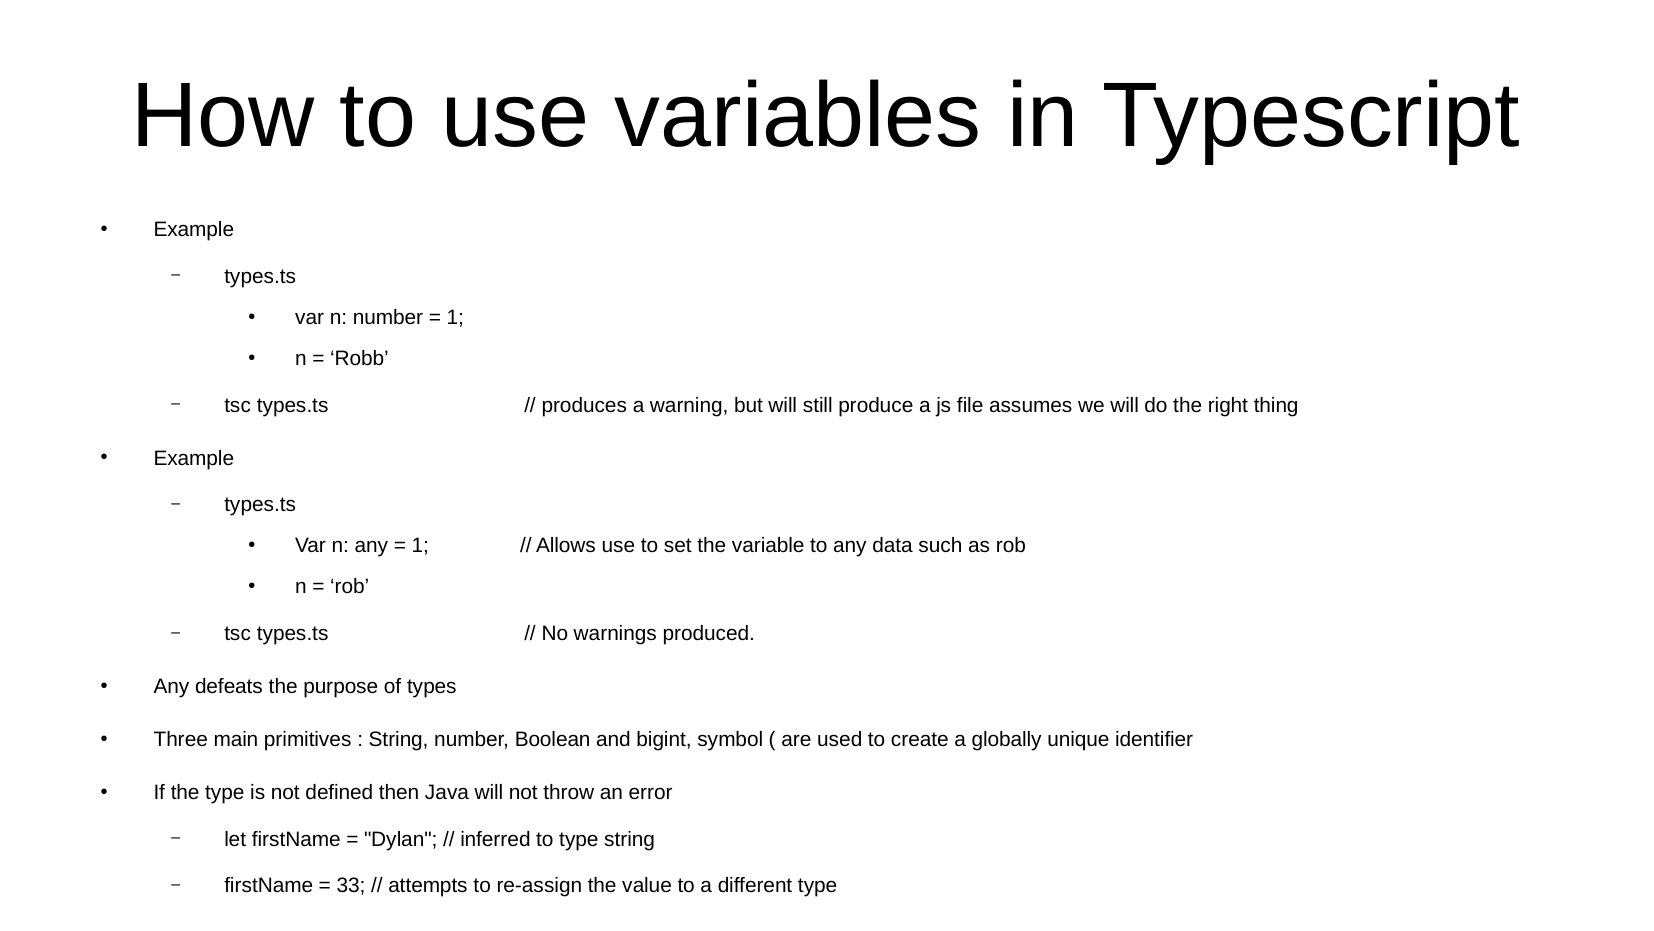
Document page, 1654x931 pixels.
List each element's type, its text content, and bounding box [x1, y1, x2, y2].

list Example types.ts var n: number = 1; n = ‘Robb’ tsc types.ts // produces a warning, but will still produce a js file assumes we will do the right thing Example types.ts Var n: any = 1; // Allows use to set the variable to any data such as rob n = ‘rob’ tsc types.ts // No warnings produced. Any defeats the purpose of types Three main primitives : String, number, Boolean and bigint, symbol ( are used to create a globally unique identifier If the type is not defined then Java will not throw an error let firstName = "Dylan"; // inferred to type string firstName = 33; // attempts to re-assign the value to a different type [82, 217, 1571, 916]
title How to use variables in Typescript [82, 37, 1571, 193]
